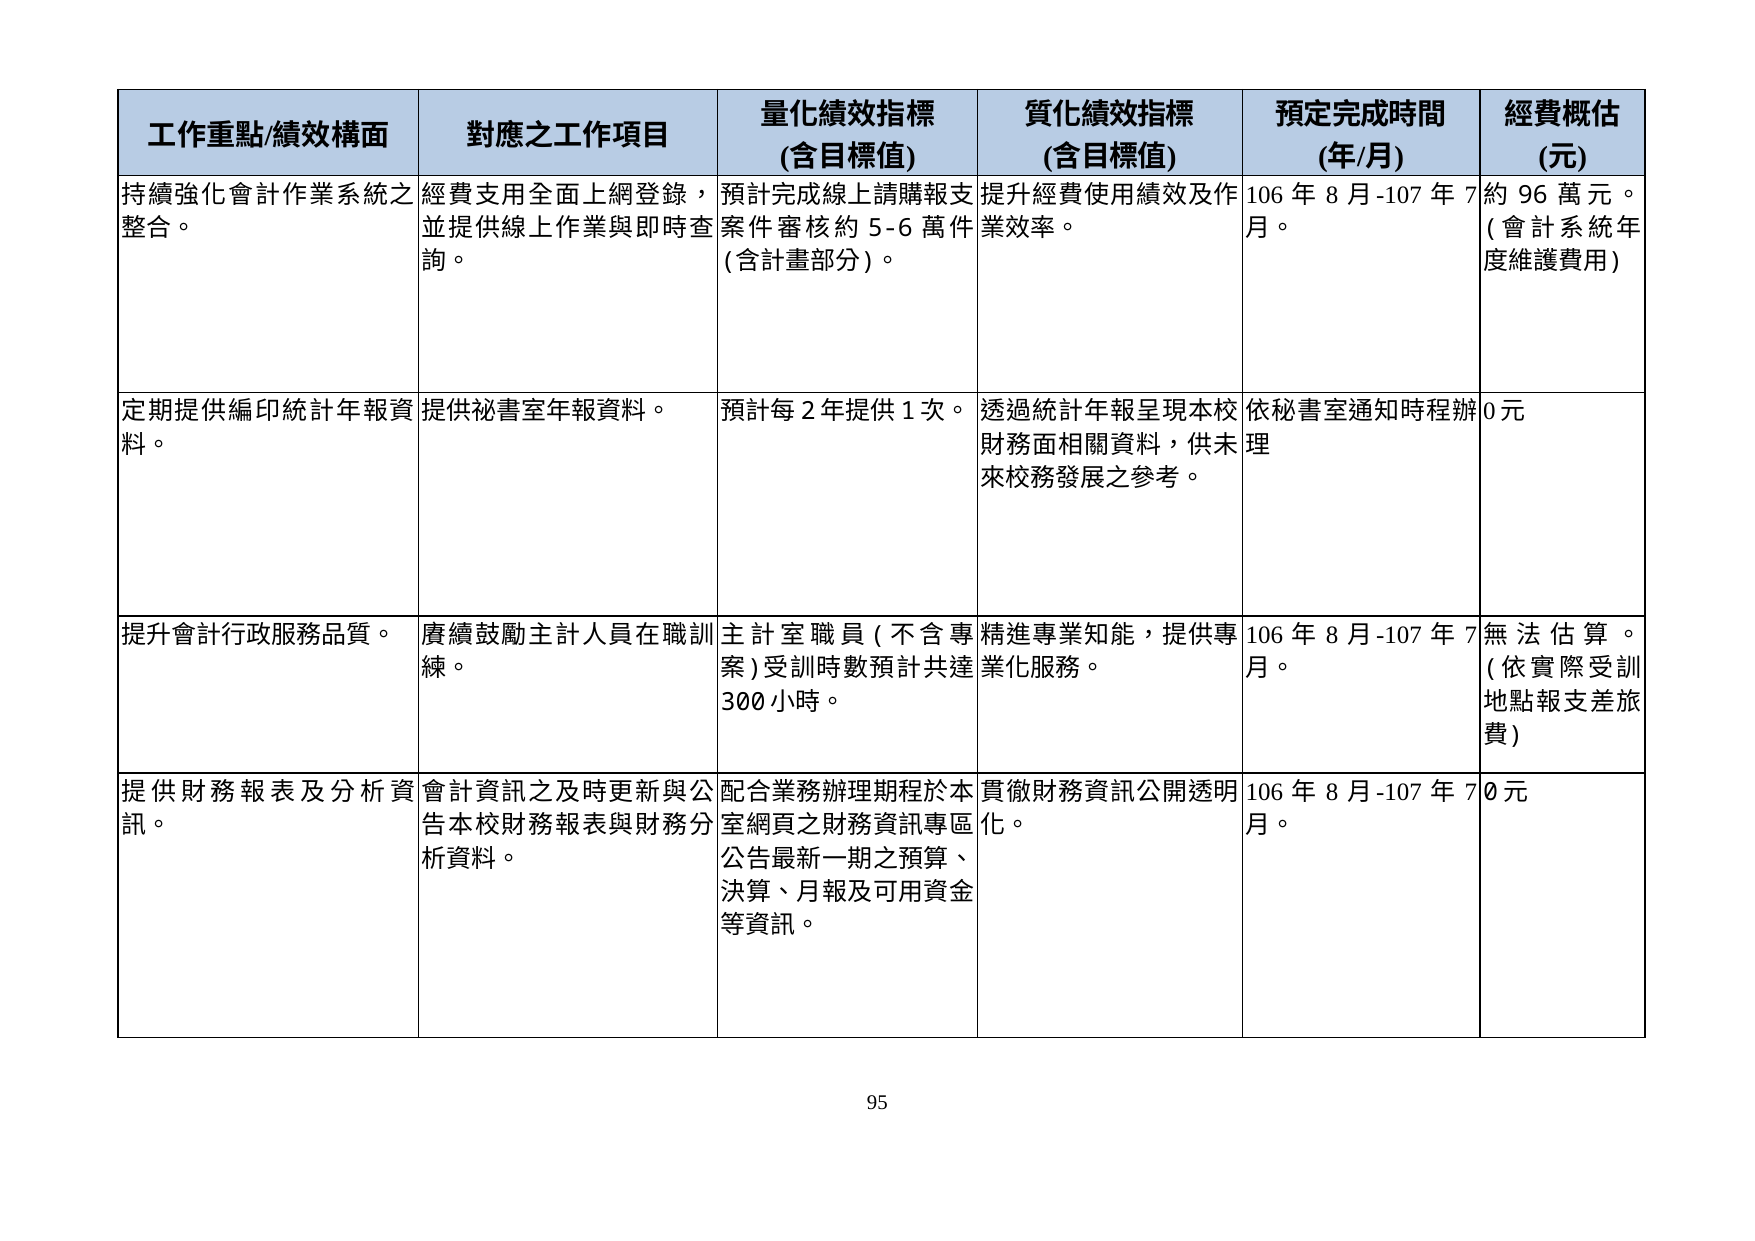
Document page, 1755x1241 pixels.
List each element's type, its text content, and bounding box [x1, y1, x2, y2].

table_header 經費概估 (元) [1481, 90, 1644, 175]
table_header 質化績效指標 (含目標值) [978, 90, 1242, 175]
table_cell 提升會計行政服務品質。 [119, 617, 418, 772]
table_cell 精進專業知能，提供專業化服務。 [978, 617, 1242, 772]
table_cell 貫徹財務資訊公開透明化。 [978, 774, 1242, 1037]
table_cell 經費支用全面上網登錄，並提供線上作業與即時查詢。 [419, 176, 717, 391]
table_cell 106年8月-107年7月。 [1243, 617, 1479, 772]
table_cell 賡續鼓勵主計人員在職訓練。 [419, 617, 717, 772]
table_cell 約96萬元。(會計系統年度維護費用) [1481, 176, 1644, 391]
table_cell 106年8月-107年7月。 [1243, 176, 1479, 391]
table_cell 無法估算。(依實際受訓地點報支差旅費) [1481, 617, 1644, 772]
table_cell 會計資訊之及時更新與公告本校財務報表與財務分析資料。 [419, 774, 717, 1037]
table_header 預定完成時間 (年/月) [1243, 90, 1479, 175]
table_cell 依秘書室通知時程辦理 [1243, 393, 1479, 615]
table_cell 定期提供編印統計年報資料。 [119, 393, 418, 615]
table_cell 0元 [1481, 393, 1644, 615]
table_cell 預計完成線上請購報支案件審核約5-6萬件(含計畫部分)。 [718, 176, 977, 391]
table_cell 主計室職員(不含專案)受訓時數預計共達300小時。 [718, 617, 977, 772]
table_cell 提供祕書室年報資料。 [419, 393, 717, 615]
table_header 對應之工作項目 [419, 90, 717, 175]
table_header 工作重點/績效構面 [119, 90, 418, 175]
table_cell 0元 [1481, 774, 1644, 1037]
table_cell 提升經費使用績效及作業效率。 [978, 176, 1242, 391]
table_header 量化績效指標 (含目標值) [718, 90, 977, 175]
table_cell 提供財務報表及分析資訊。 [119, 774, 418, 1037]
table_cell 預計每2年提供1次。 [718, 393, 977, 615]
table_cell 106年8月-107年7月。 [1243, 774, 1479, 1037]
table_cell 透過統計年報呈現本校財務面相關資料，供未來校務發展之參考。 [978, 393, 1242, 615]
table_cell 配合業務辦理期程於本室網頁之財務資訊專區公告最新一期之預算、決算、月報及可用資金等資訊。 [718, 774, 977, 1037]
table_cell 持續強化會計作業系統之整合。 [119, 176, 418, 391]
